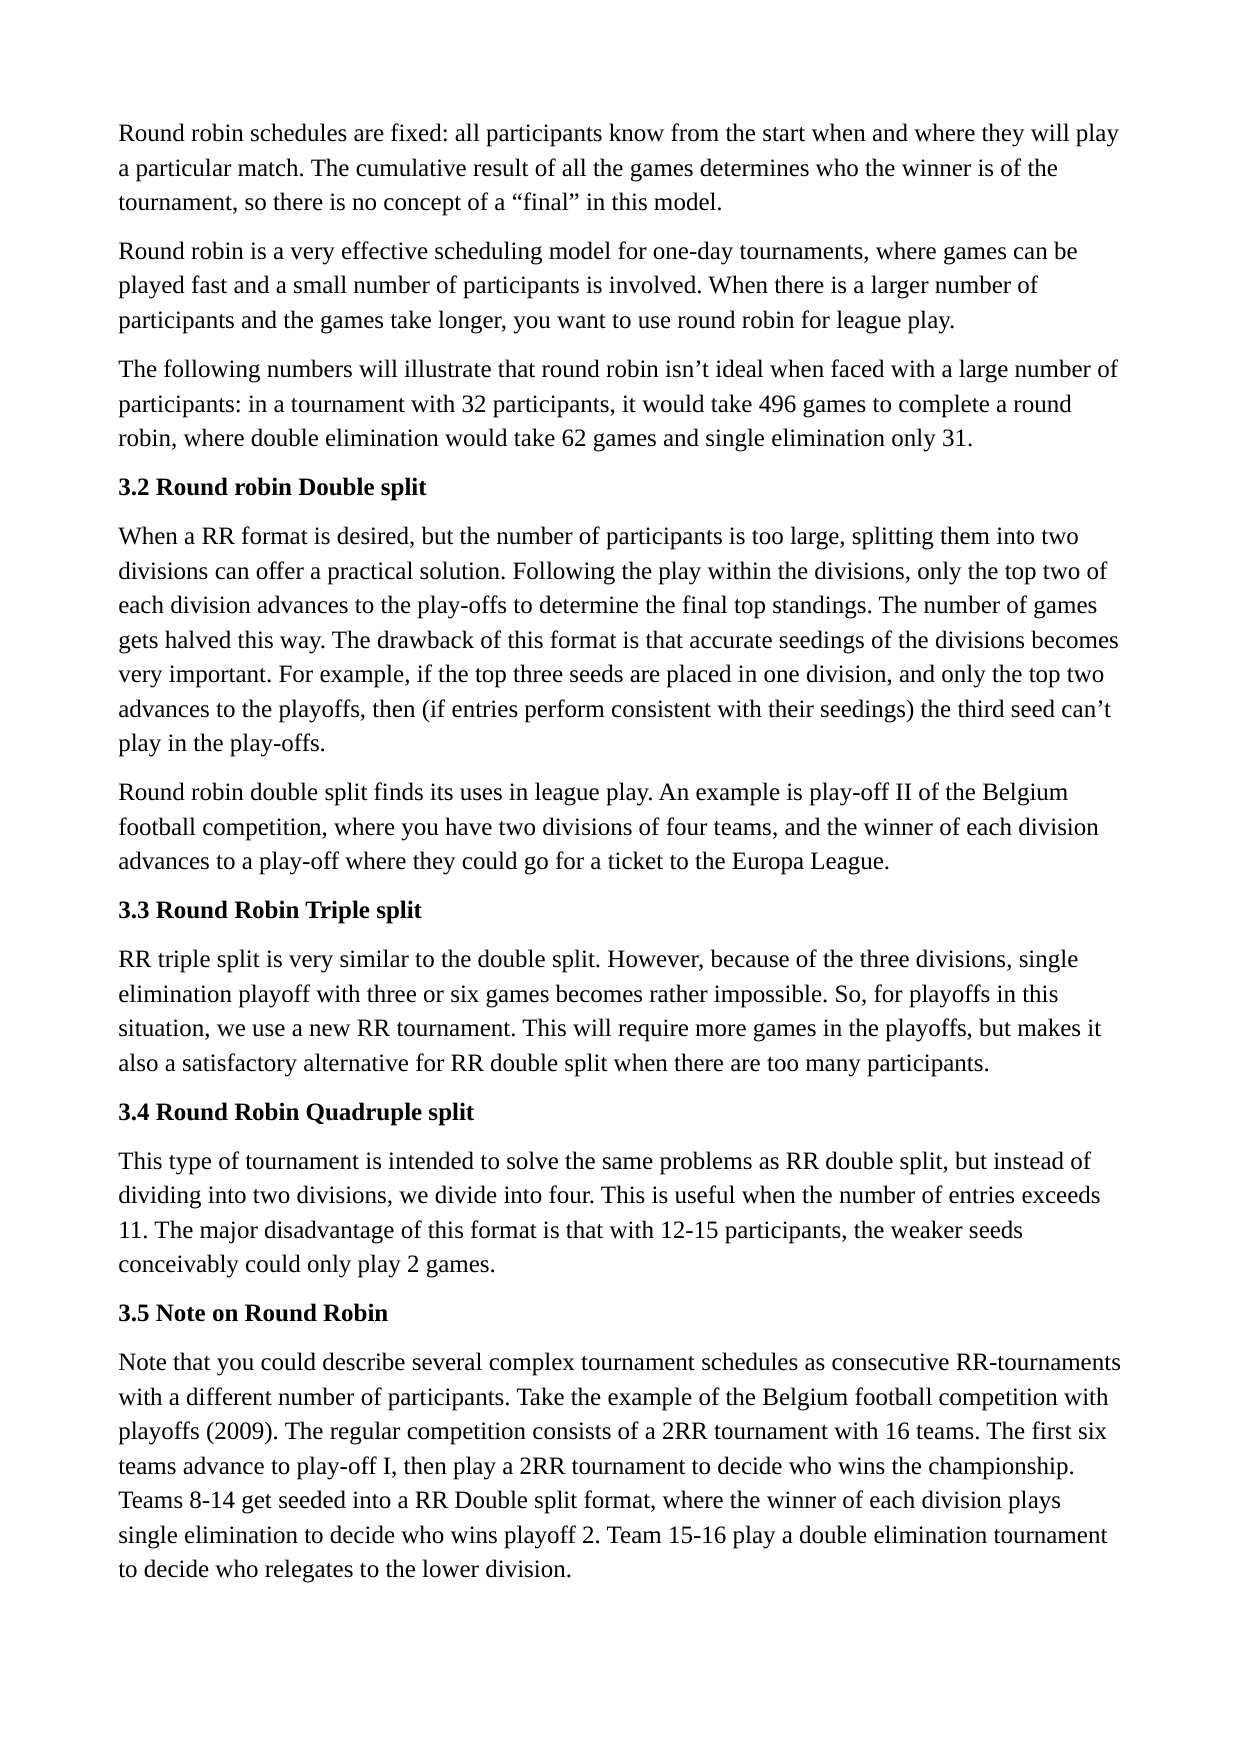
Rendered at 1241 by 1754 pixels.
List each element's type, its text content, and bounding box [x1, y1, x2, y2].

text 3.3 Round Robin Triple split [118, 895, 1122, 924]
text Round robin is a very effective scheduling model for one-day tournaments, where games can be played fast and a small number of participants is involved. When there is a larger number of participants and the games take longer, you want to use round robin for league play. [118, 236, 1122, 334]
text The following numbers will illustrate that round robin isn’t ideal when faced with a large number of participants: in a tournament with 32 participants, it would take 496 games to complete a round robin, where double elimination would take 62 games and single elimination only 31. [118, 354, 1122, 452]
text RR triple split is very similar to the double split. However, because of the three divisions, single elimination playoff with three or six games becomes rather impossible. So, for playoffs in this situation, we use a new RR tournament. This will require more games in the playoffs, but makes it also a satisfactory alternative for RR double split when there are too many participants. [118, 944, 1122, 1076]
text This type of tournament is intended to solve the same problems as RR double split, but instead of dividing into two divisions, we divide into four. This is useful when the number of entries exceeds 11. The major disadvantage of this format is that with 12-15 participants, the weaker seeds conceivably could only play 2 games. [118, 1146, 1122, 1278]
text Note that you could describe several complex tournament schedules as consecutive RR-tournaments with a different number of participants. Take the example of the Belgium football competition with playoffs (2009). The regular competition consists of a 2RR tournament with 16 teams. The first six teams advance to play-off I, then play a 2RR tournament to decide who wins the championship. Teams 8-14 get seeded into a RR Double split format, where the winner of each division plays single elimination to decide who wins playoff 2. Team 15-16 play a double elimination tournament to decide who relegates to the lower division. [118, 1347, 1122, 1583]
text 3.4 Round Robin Quadruple split [118, 1097, 1122, 1126]
text Round robin schedules are fixed: all participants know from the start when and where they will play a particular match. The cumulative result of all the games determines who the winner is of the tournament, so there is no concept of a “final” in this model. [118, 118, 1122, 216]
text 3.2 Round robin Double split [118, 472, 1122, 501]
text When a RR format is desired, but the number of participants is too large, splitting them into two divisions can offer a practical solution. Following the play within the divisions, only the top two of each division advances to the play-offs to determine the final top standings. The number of games gets halved this way. The drawback of this format is that accurate seedings of the divisions becomes very important. For example, if the top three seeds are placed in one division, and only the top two advances to the playoffs, then (if entries perform consistent with their seedings) the third seed can’t play in the play-offs. [118, 521, 1122, 757]
text 3.5 Note on Round Robin [118, 1298, 1122, 1327]
text Round robin double split finds its uses in league play. An example is play-off II of the Belgium football competition, where you have two divisions of four teams, and the winner of each division advances to a play-off where they could go for a ticket to the Europa League. [118, 777, 1122, 875]
